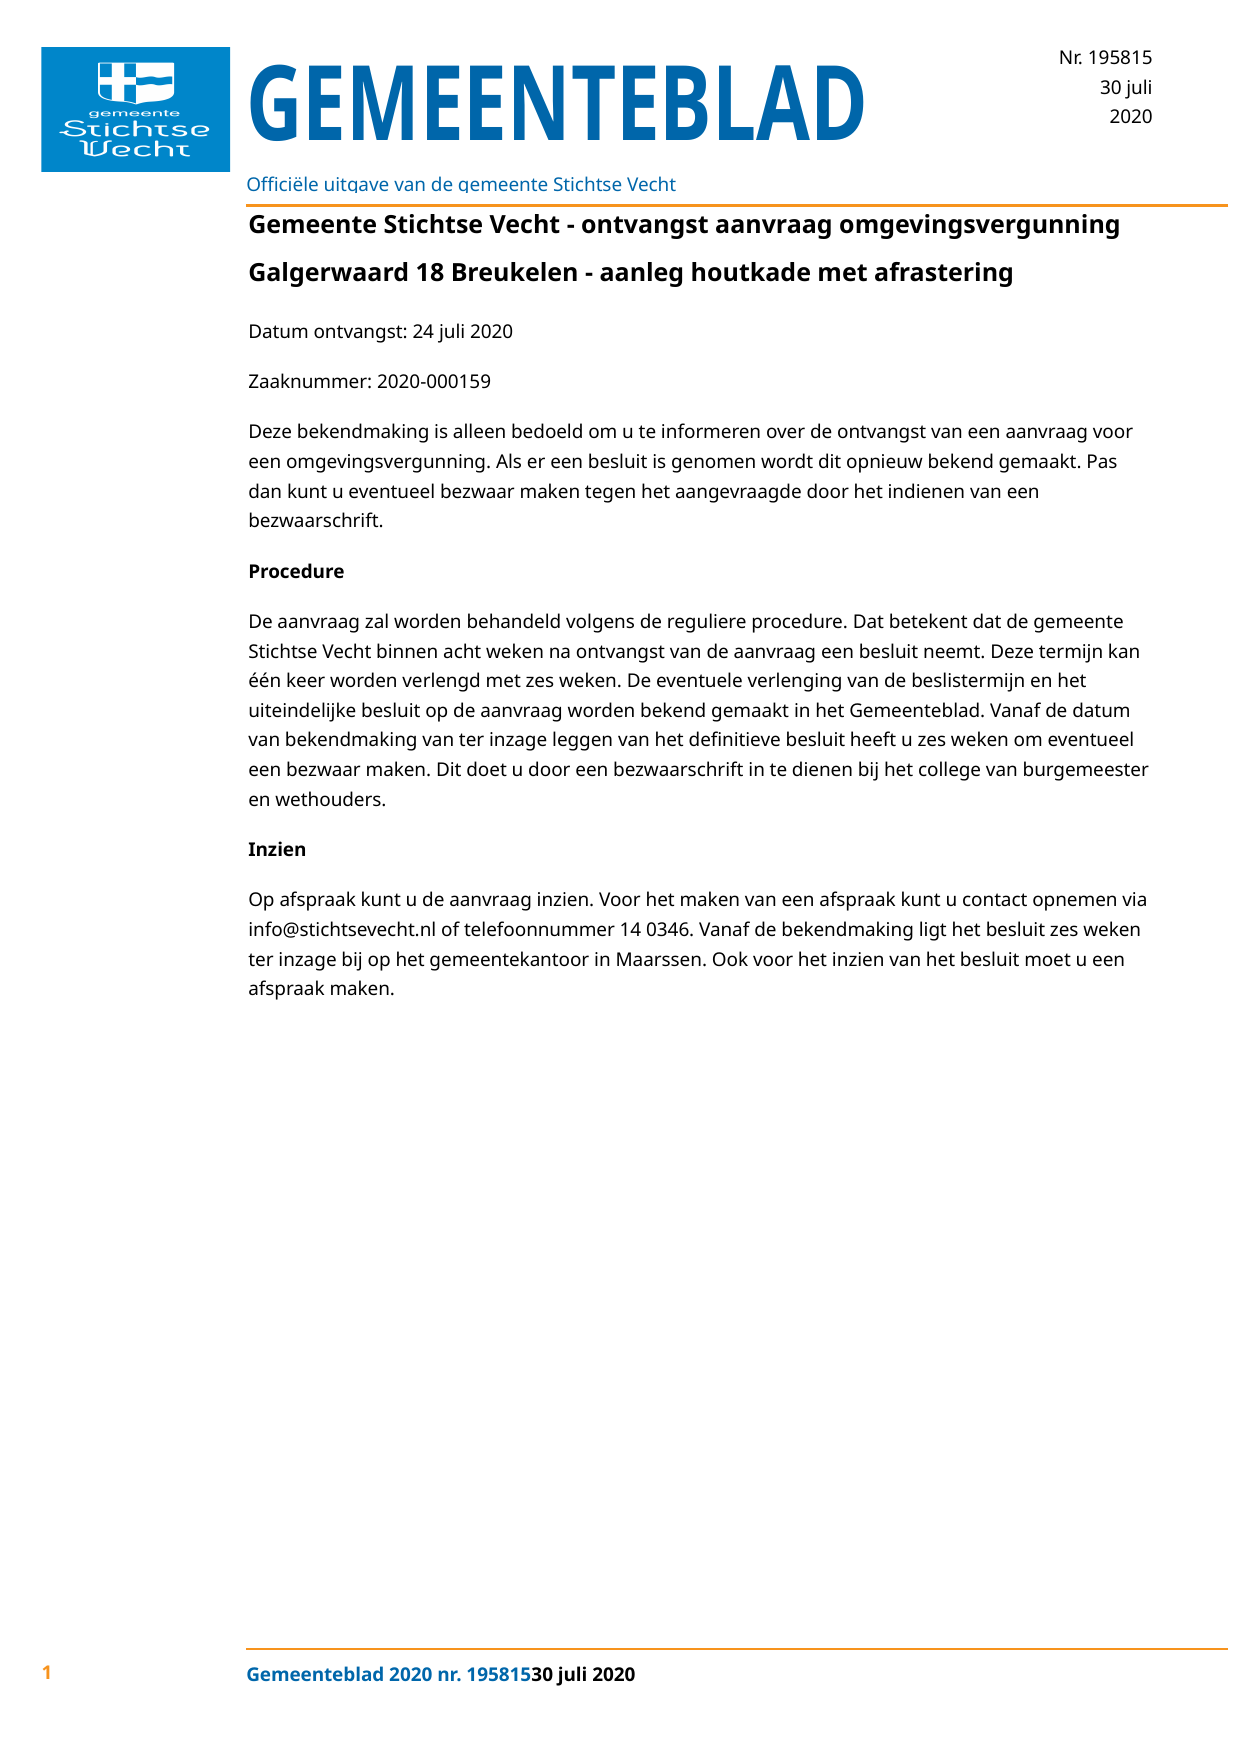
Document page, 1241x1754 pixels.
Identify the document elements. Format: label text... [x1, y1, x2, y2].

text Op afspraak kunt u de aanvraag inzien. Voor het maken van een afspraak kunt u contact opnemen via info@stichtsevecht.nl of telefoonnummer 14 0346. Vanaf de bekendmaking ligt het besluit zes weken ter inzage bij op het gemeentekantoor in Maarssen. Ook voor het inzien van het besluit moet u een afspraak maken. [248, 887, 1152, 1001]
text Datum ontvangst: 24 juli 2020 [248, 318, 1152, 344]
text De aanvraag zal worden behandeld volgens de reguliere procedure. Dat betekent dat de gemeente Stichtse Vecht binnen acht weken na ontvangst van de aanvraag een besluit neemt. Deze termijn kan één keer worden verlengd met zes weken. De eventuele verlenging van de beslistermijn en het uiteindelijke besluit op de aanvraag worden bekend gemaakt in het Gemeenteblad. Vanaf de datum van bekendmaking van ter inzage leggen van het definitieve besluit heeft u zes weken om eventueel een bezwaar maken. Dit doet u door een bezwaarschrift in te dienen bij het college van burgemeester en wethouders. [248, 608, 1152, 812]
picture [137, 63, 174, 103]
text Procedure [248, 558, 1152, 584]
text Gemeente Stichtse Vecht - ontvangst aanvraag omgevingsvergunning Galgerwaard 18 Breukelen - aanleg houtkade met afrastering [248, 207, 1152, 288]
picture [99, 63, 135, 101]
text Zaaknummer: 2020-000159 [248, 368, 1152, 394]
text Inzien [248, 836, 1152, 862]
text Deze bekendmaking is alleen bedoeld om u te informeren over de ontvangst van een aanvraag voor een omgevingsvergunning. Als er een besluit is genomen wordt dit opnieuw bekend gemaakt. Pas dan kunt u eventueel bezwaar maken tegen het aangevraagde door het indienen van een bezwaarschrift. [248, 419, 1152, 533]
